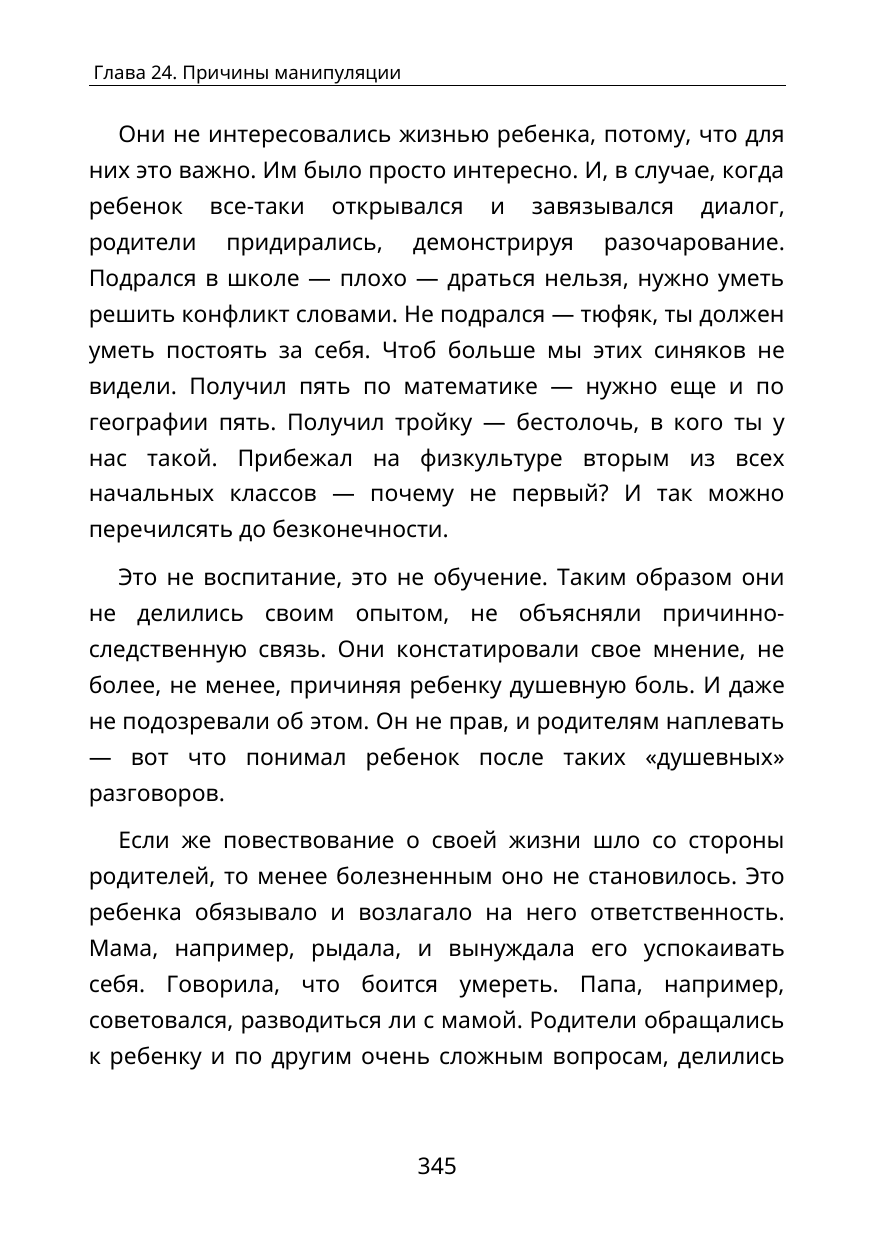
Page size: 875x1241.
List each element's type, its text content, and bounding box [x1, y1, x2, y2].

text Если же повествование о своей жизни шло со стороны родителей, то менее болезненным оно не становилось. Это ребенка обязывало и возлагало на него ответственность. Мама, например, рыдала, и вынуждала его успокаивать себя. Говорила, что боится умереть. Папа, например, советовался, разводиться ли с мамой. Родители обращались к ребенку и по другим очень сложным вопросам, делились [88, 824, 786, 1071]
text Они не интересовались жизнью ребенка, потому, что для них это важно. Им было просто интересно. И, в случае, когда ребенок все-таки открывался и завязывался диалог, родители придирались, демонстрируя разочарование. Подрался в школе — плохо — драться нельзя, нужно уметь решить конфликт словами. Не подрался — тюфяк, ты должен уметь постоять за себя. Чтоб больше мы этих синяков не видели. Получил пять по математике — нужно еще и по географии пять. Получил тройку — бестолочь, в кого ты у нас такой. Прибежал на физкультуре вторым из всех начальных классов — почему не первый? И так можно перечилсять до безконечности. [88, 118, 786, 544]
text Это не воспитание, это не обучение. Таким образом они не делились своим опытом, не объясняли причинно-следственную связь. Они констатировали свое мнение, не более, не менее, причиняя ребенку душевную боль. И даже не подозревали об этом. Он не прав, и родителям наплевать — вот что понимал ребенок после таких «душевных» разговоров. [88, 561, 786, 808]
